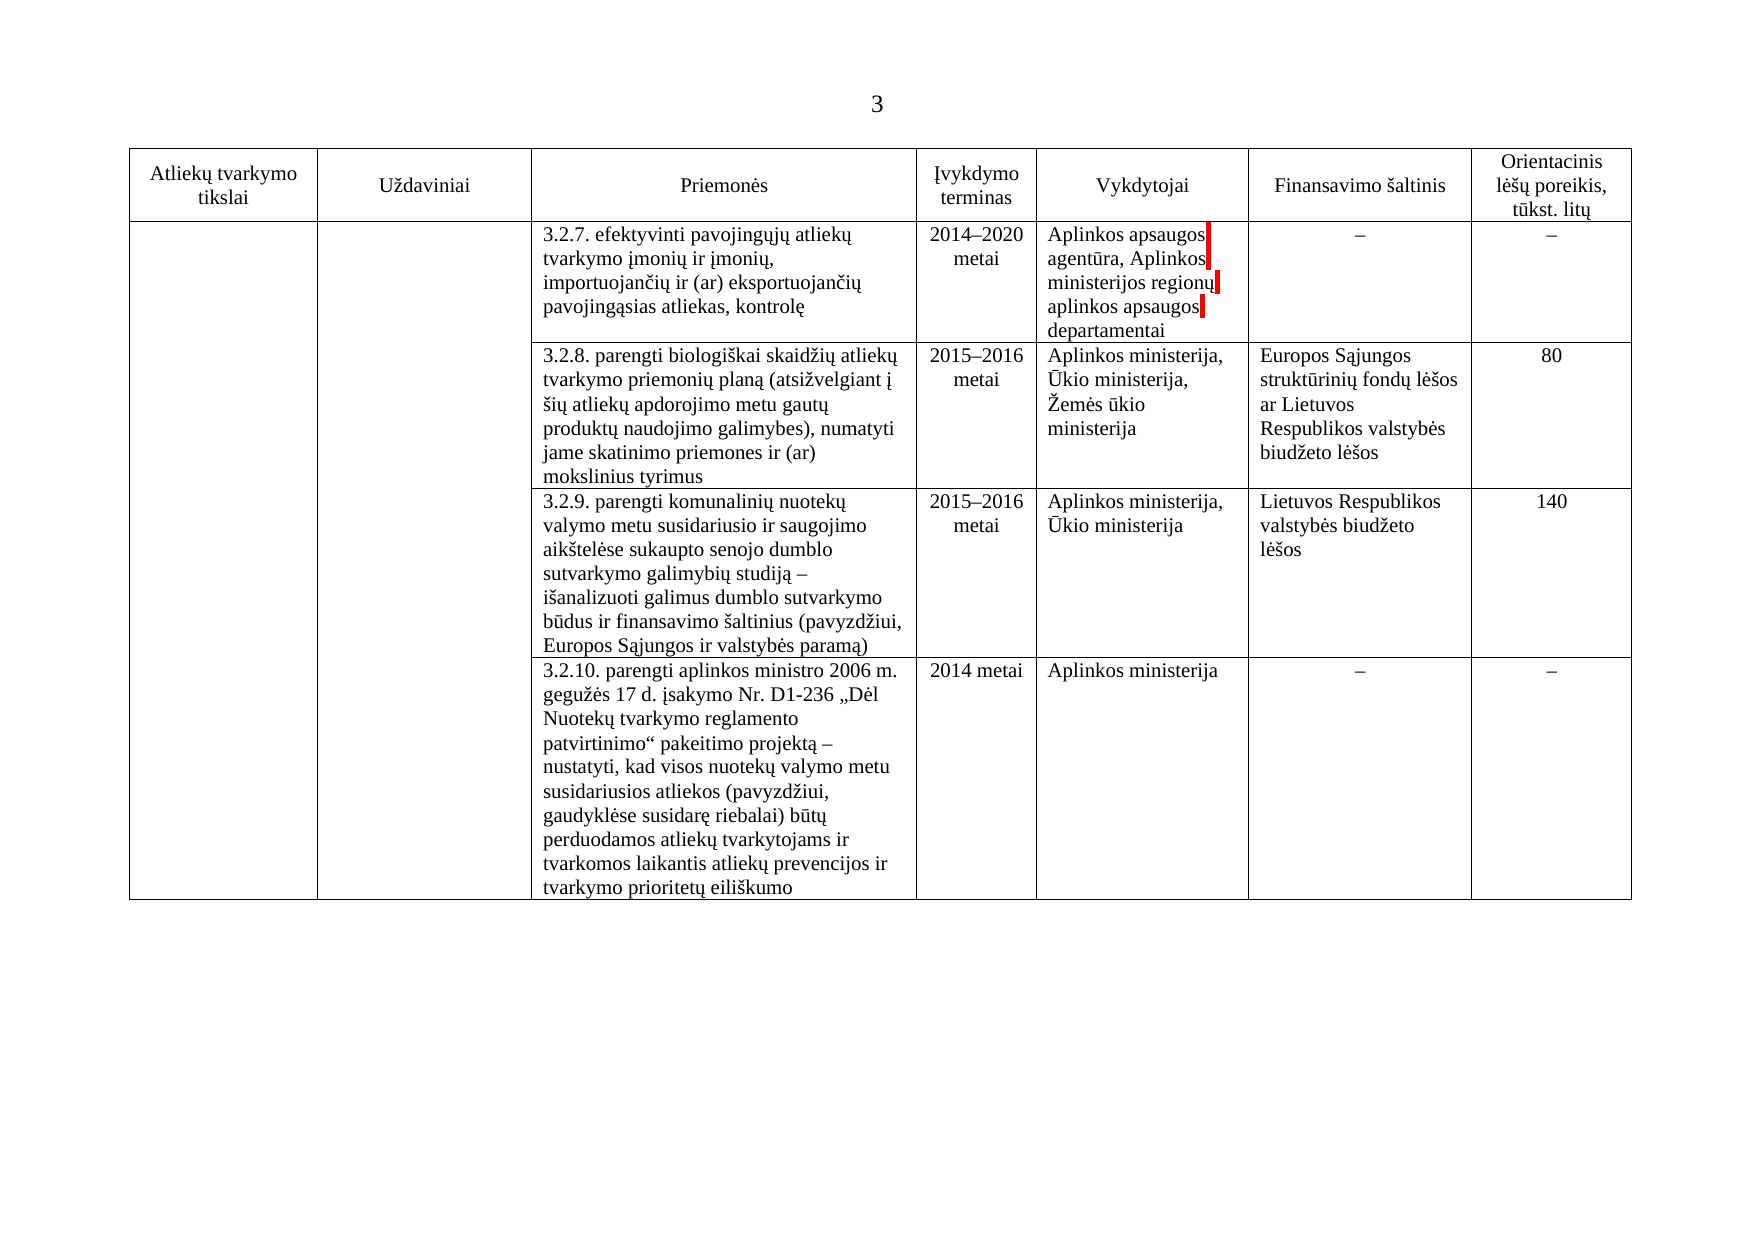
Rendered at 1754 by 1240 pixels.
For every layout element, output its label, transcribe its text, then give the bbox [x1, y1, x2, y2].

table_cell Aplinkos ministerija [1037, 658, 1248, 899]
table_cell 80 [1472, 343, 1631, 488]
table_cell 2015–2016 metai [917, 343, 1036, 488]
table_header Atliekų tvarkymo tikslai [130, 149, 317, 221]
table_header Priemonės [532, 149, 916, 221]
table_cell Aplinkos apsaugos agentūra, Aplinkos ministerijos regionų aplinkos apsaugos departamentai [1037, 222, 1248, 342]
table_cell Aplinkos ministerija, Ūkio ministerija, Žemės ūkio ministerija [1037, 343, 1248, 488]
table_cell – [1249, 658, 1471, 899]
table_cell – [1472, 222, 1631, 342]
table_header Uždaviniai [318, 149, 531, 221]
table_cell – [1472, 658, 1631, 899]
table_header Įvykdymo terminas [917, 149, 1036, 221]
table_cell 140 [1472, 489, 1631, 657]
table_cell 3.2.9. parengti komunalinių nuotekų valymo metu susidariusio ir saugojimo aikštelėse sukaupto senojo dumblo sutvarkymo galimybių studiją – išanalizuoti galimus dumblo sutvarkymo būdus ir finansavimo šaltinius (pavyzdžiui, Europos Sąjungos ir valstybės paramą) [532, 489, 916, 657]
table_header Vykdytojai [1037, 149, 1248, 221]
table_header Orientacinis lėšų poreikis, tūkst. litų [1472, 149, 1631, 221]
table_cell [130, 222, 317, 899]
table_header Finansavimo šaltinis [1249, 149, 1471, 221]
table_cell 2014 metai [917, 658, 1036, 899]
table_cell Europos Sąjungos struktūrinių fondų lėšos ar Lietuvos Respublikos valstybės biudžeto lėšos [1249, 343, 1471, 488]
table_cell 3.2.8. parengti biologiškai skaidžių atliekų tvarkymo priemonių planą (atsižvelgiant į šių atliekų apdorojimo metu gautų produktų naudojimo galimybes), numatyti jame skatinimo priemones ir (ar) mokslinius tyrimus [532, 343, 916, 488]
table_cell 3.2.10. parengti aplinkos ministro 2006 m. gegužės 17 d. įsakymo Nr. D1-236 „Dėl Nuotekų tvarkymo reglamento patvirtinimo“ pakeitimo projektą – nustatyti, kad visos nuotekų valymo metu susidariusios atliekos (pavyzdžiui, gaudyklėse susidarę riebalai) būtų perduodamos atliekų tvarkytojams ir tvarkomos laikantis atliekų prevencijos ir tvarkymo prioritetų eiliškumo [532, 658, 916, 899]
table_cell Aplinkos ministerija, Ūkio ministerija [1037, 489, 1248, 657]
table_cell [318, 222, 531, 899]
table_cell Lietuvos Respublikos valstybės biudžeto lėšos [1249, 489, 1471, 657]
table_cell 2014–2020 metai [917, 222, 1036, 342]
table_cell – [1249, 222, 1471, 342]
table_cell 2015–2016 metai [917, 489, 1036, 657]
table_cell 3.2.7. efektyvinti pavojingųjų atliekų tvarkymo įmonių ir įmonių, importuojančių ir (ar) eksportuojančių pavojingąsias atliekas, kontrolę [532, 222, 916, 342]
